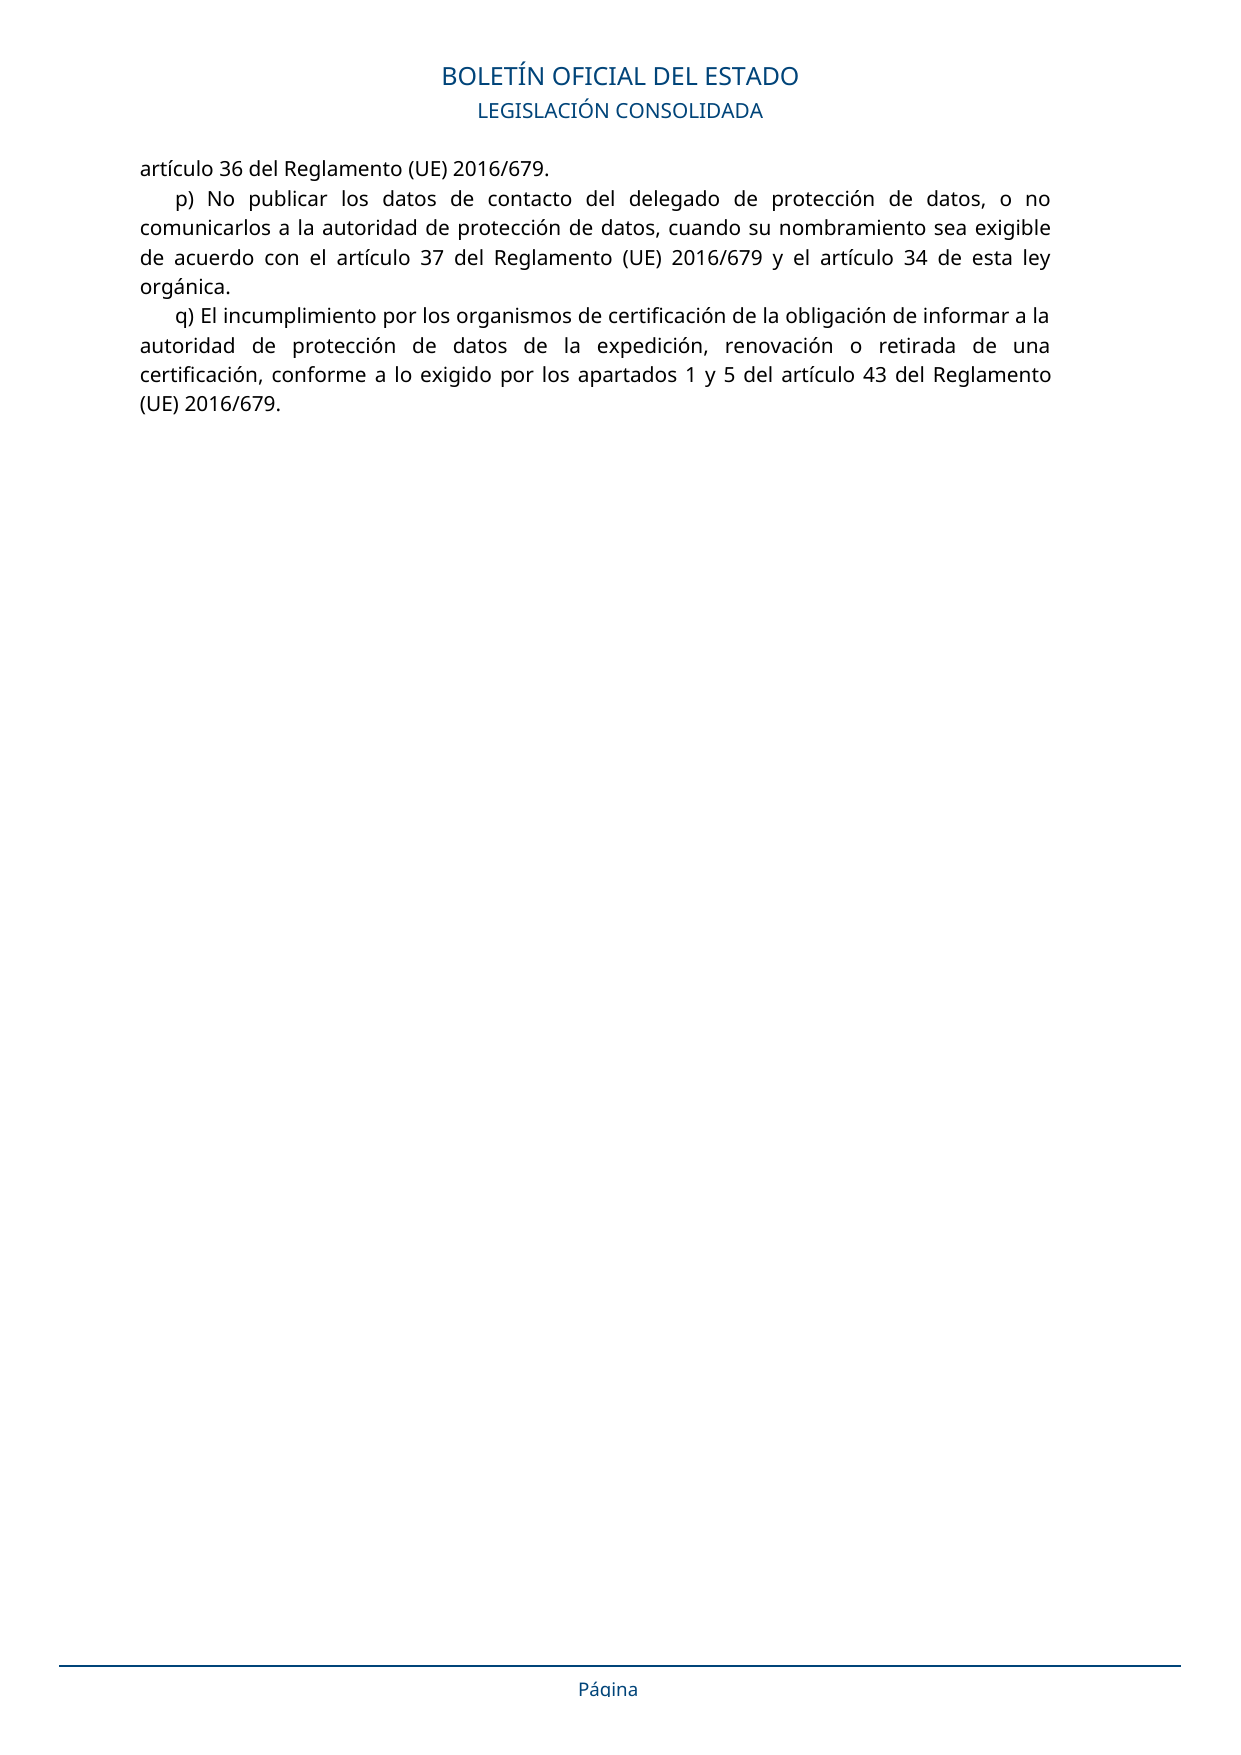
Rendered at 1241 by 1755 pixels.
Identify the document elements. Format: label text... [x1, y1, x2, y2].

list El incumplimiento por los organismos de certificación de la obligación de informar a la autoridad de protección de datos de la expedición, renovación o retirada de una certificación, conforme a lo exigido por los apartados 1 y 5 del artículo 43 del Reglamento (UE) 2016/679. [139, 301, 1052, 418]
list No publicar los datos de contacto del delegado de protección de datos, o no comunicarlos a la autoridad de protección de datos, cuando su nombramiento sea exigible de acuerdo con el artículo 37 del Reglamento (UE) 2016/679 y el artículo 34 de esta ley orgánica. [139, 184, 1052, 300]
list artículo 36 del Reglamento (UE) 2016/679. [139, 154, 1052, 183]
